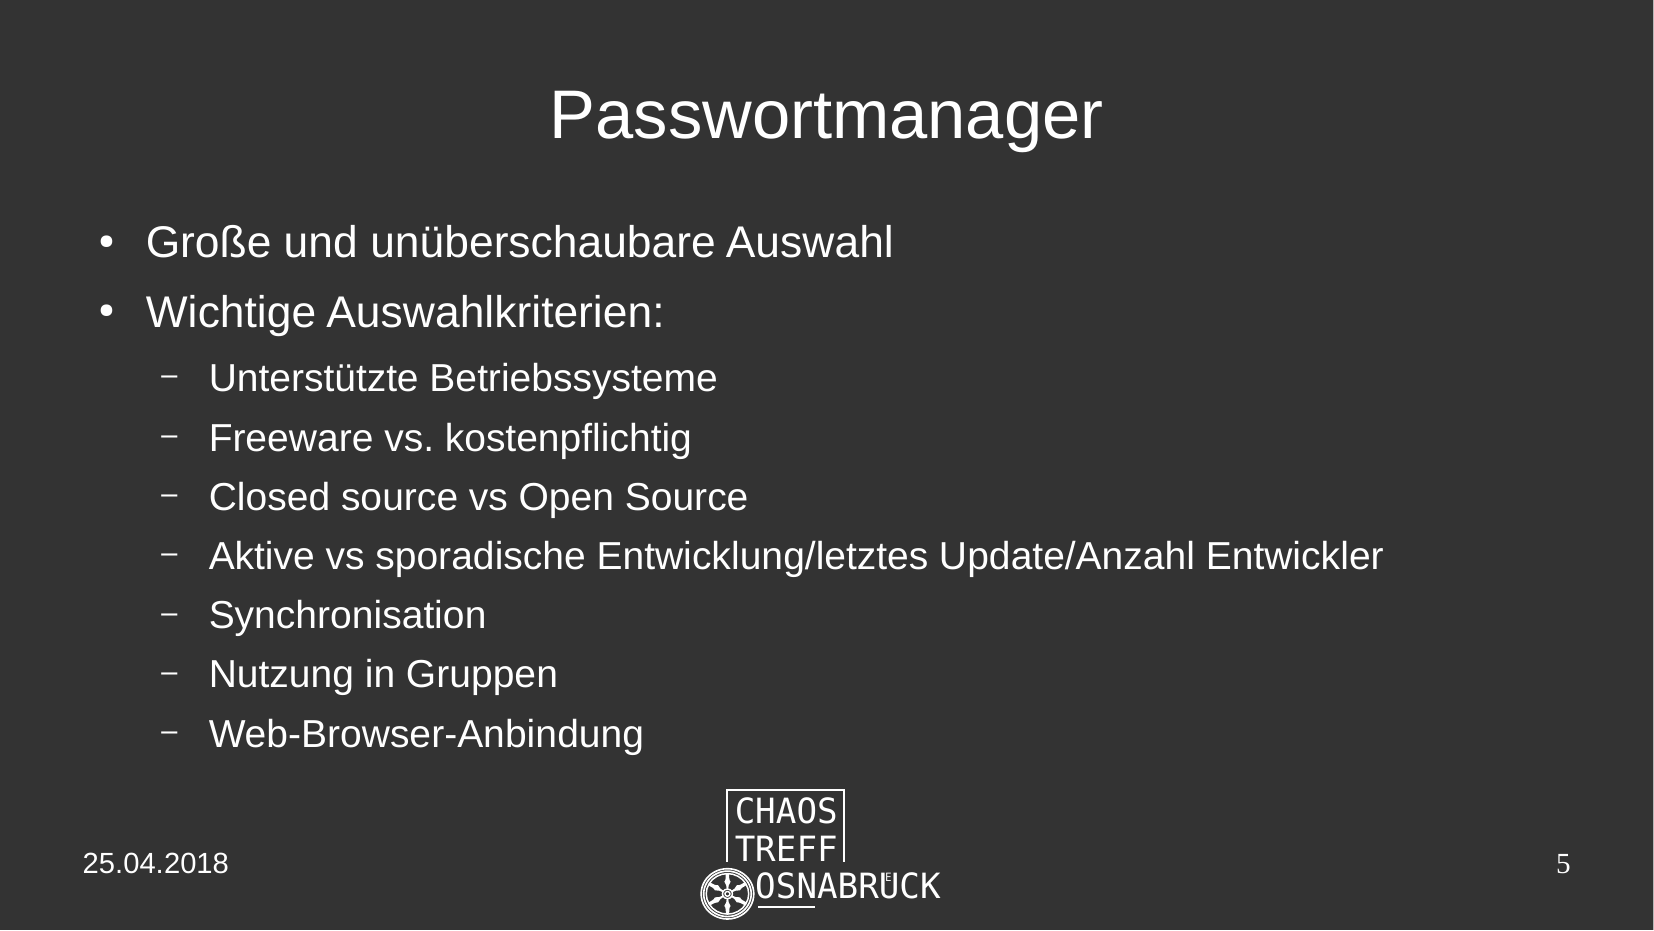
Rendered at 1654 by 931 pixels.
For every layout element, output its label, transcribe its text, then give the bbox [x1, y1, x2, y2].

title Passwortmanager [82, 37, 1571, 193]
list Große und unüberschaubare Auswahl Wichtige Auswahlkriterien: Unterstützte Betriebssysteme Freeware vs. kostenpflichtig Closed source vs Open Source Aktive vs sporadische Entwicklung/letztes Update/Anzahl Entwickler Synchronisation Nutzung in Gruppen Web-Browser-Anbindung [82, 217, 1571, 758]
